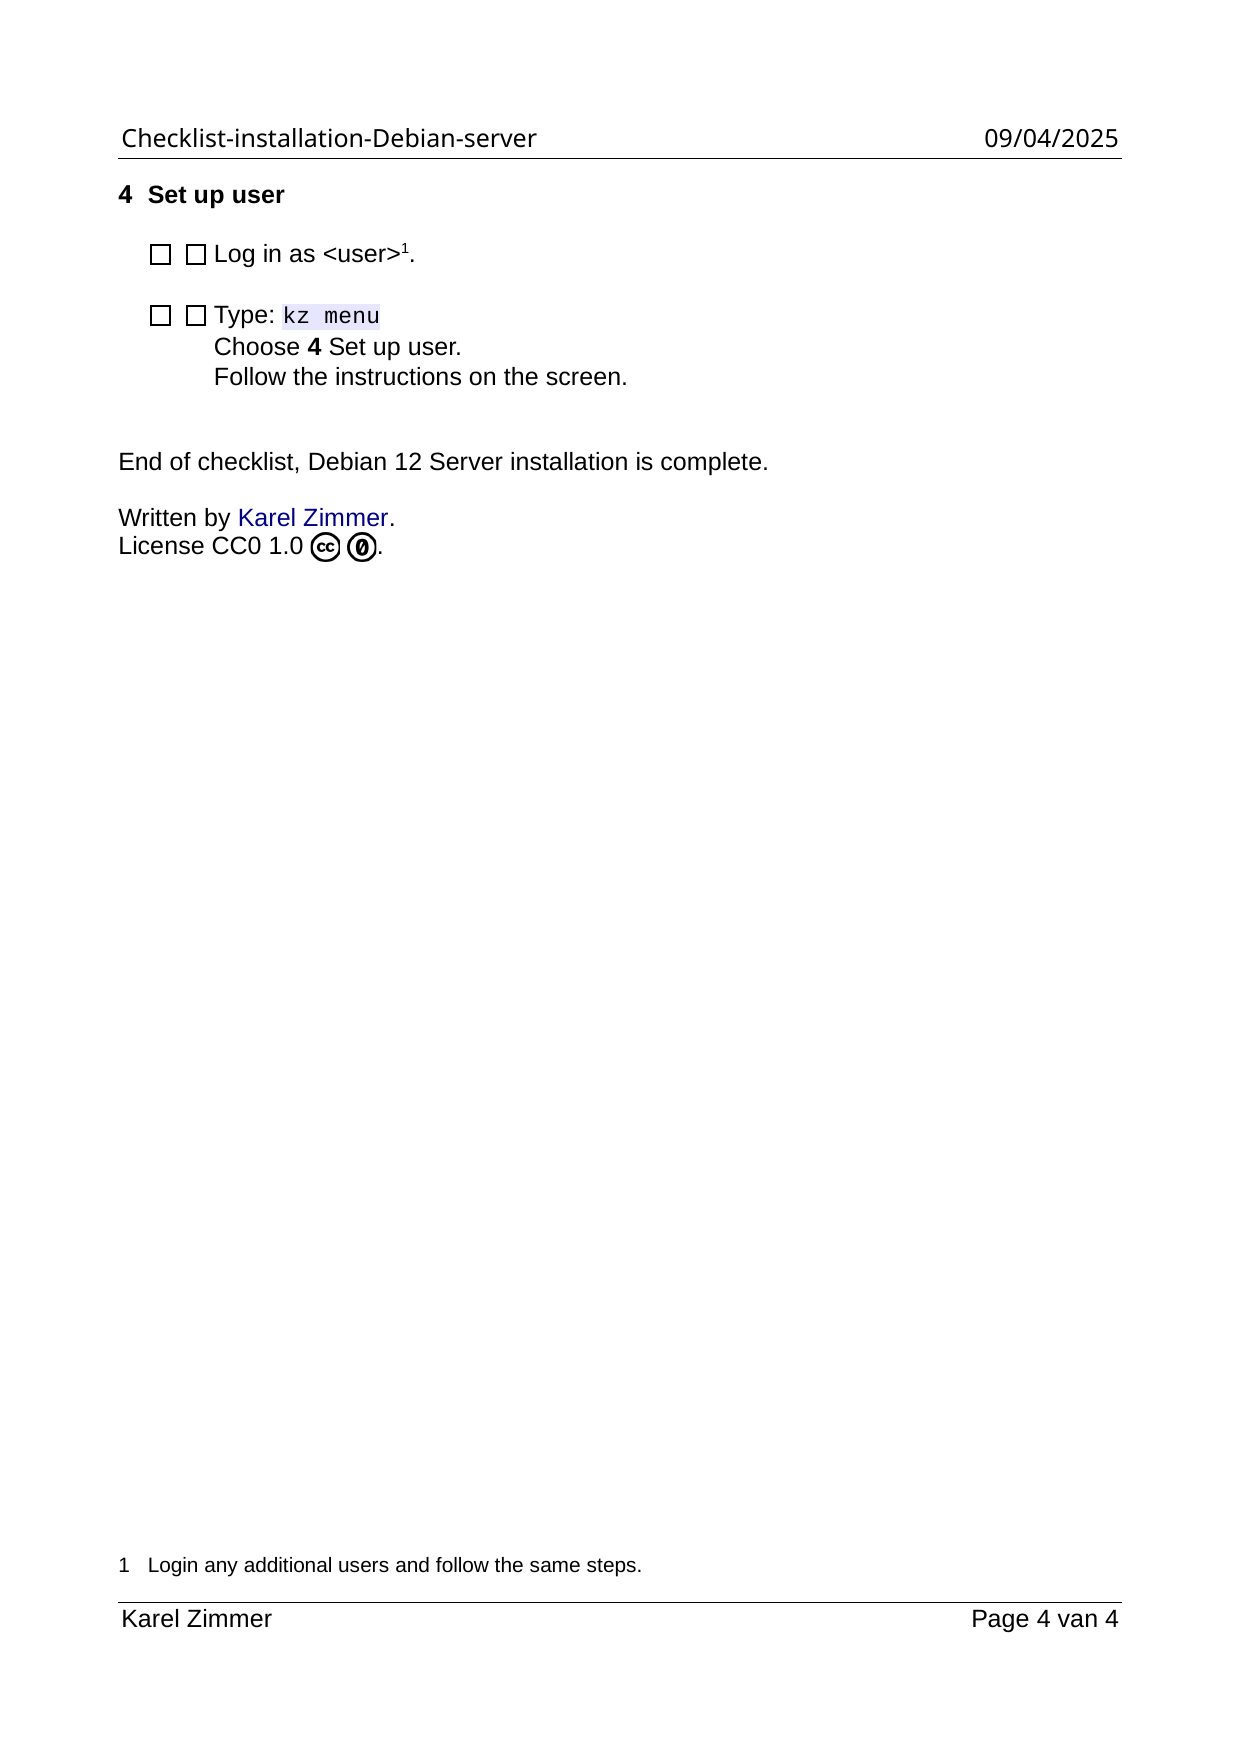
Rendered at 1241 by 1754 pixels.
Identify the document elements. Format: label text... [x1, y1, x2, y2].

table_cell [177, 269, 213, 300]
text Written by Karel Zimmer. [118, 504, 1122, 532]
table_cell Type: kz menu [213, 300, 1122, 332]
table_cell [142, 362, 177, 392]
table_cell [118, 362, 142, 392]
table_cell [142, 269, 177, 300]
picture [310, 532, 340, 562]
table_cell Follow the instructions on the screen. [213, 362, 1122, 392]
table_cell [142, 332, 177, 362]
table_cell Choose 4 Set up user. [213, 332, 1122, 362]
table_header [177, 239, 213, 269]
table_cell [118, 300, 142, 332]
picture [347, 532, 377, 562]
table_cell [142, 300, 177, 332]
text . [377, 532, 1122, 562]
text End of checklist, Debian 12 Server installation is complete. [118, 448, 1122, 476]
table_cell [177, 300, 213, 332]
table_header Log in as <user>. [213, 239, 1122, 269]
table_header [118, 239, 142, 269]
list Set up user [118, 177, 1122, 211]
table_cell [213, 269, 1122, 300]
table_header [142, 239, 177, 269]
table_cell [177, 332, 213, 362]
text License CC0 1.0 [118, 532, 310, 562]
table_cell [177, 362, 213, 392]
table_cell [118, 332, 142, 362]
table_cell [118, 269, 142, 300]
